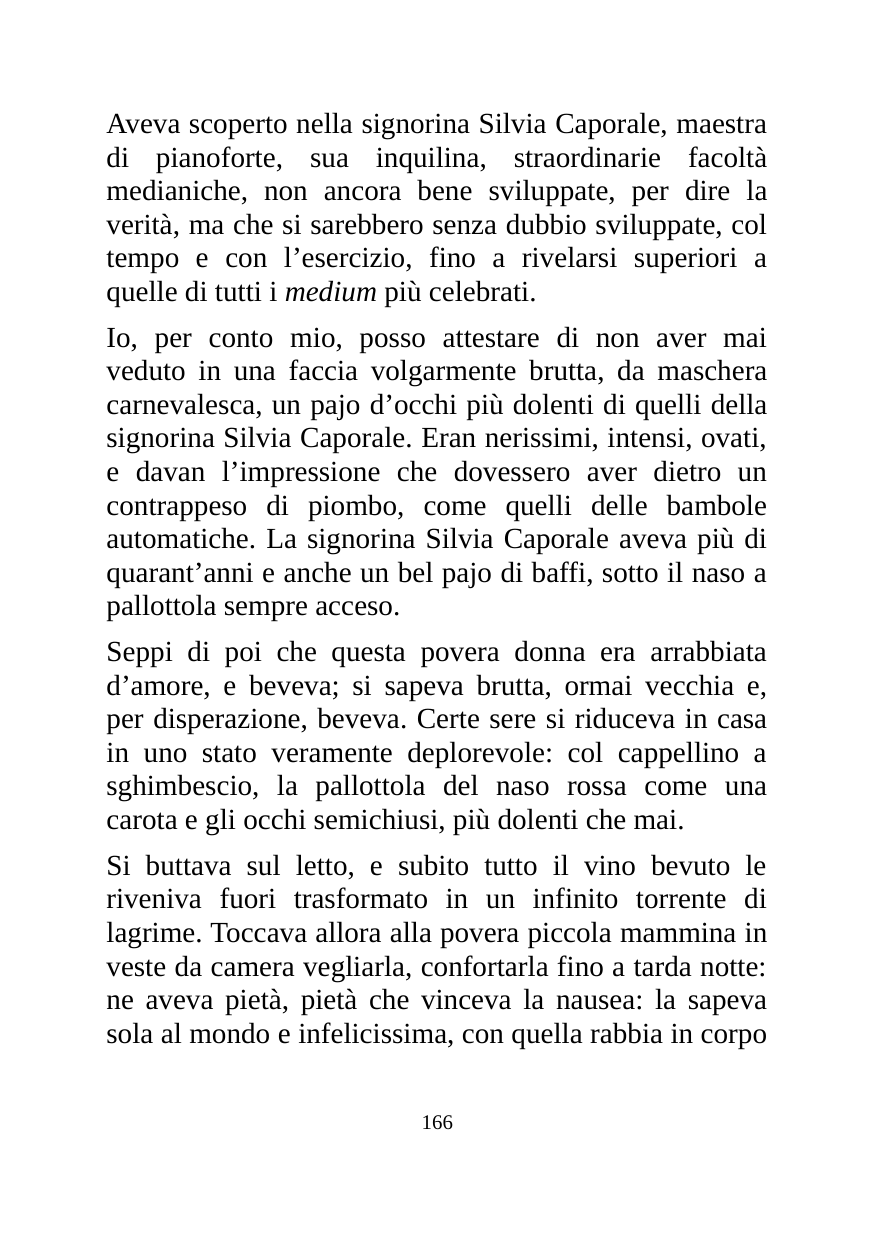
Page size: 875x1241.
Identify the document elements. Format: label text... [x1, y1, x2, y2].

text Si buttava sul letto, e subito tutto il vino bevuto le riveniva fuori trasformato in un infinito torrente di lagrime. Toccava allora alla povera piccola mammina in veste da camera vegliarla, confortarla fino a tarda notte: ne aveva pietà, pietà che vinceva la nausea: la sapeva sola al mondo e infelicissima, con quella rabbia in corpo [106, 848, 768, 1049]
text Aveva scoperto nella signorina Silvia Caporale, maestra di pianoforte, sua inquilina, straordinarie facoltà medianiche, non ancora bene sviluppate, per dire la verità, ma che si sarebbero senza dubbio sviluppate, col tempo e con l’esercizio, fino a rivelarsi superiori a quelle di tutti i medium più celebrati. [106, 106, 768, 307]
text Io, per conto mio, posso attestare di non aver mai veduto in una faccia volgarmente brutta, da maschera carnevalesca, un pajo d’occhi più dolenti di quelli della signorina Silvia Caporale. Eran nerissimi, intensi, ovati, e davan l’impressione che dovessero aver dietro un contrappeso di piombo, come quelli delle bambole automatiche. La signorina Silvia Caporale aveva più di quarant’anni e anche un bel pajo di baffi, sotto il naso a pallottola sempre acceso. [106, 320, 768, 622]
text Seppi di poi che questa povera donna era arrabbiata d’amore, e beveva; si sapeva brutta, ormai vecchia e, per disperazione, beveva. Certe sere si riduceva in casa in uno stato veramente deplorevole: col cappellino a sghimbescio, la pallottola del naso rossa come una carota e gli occhi semichiusi, più dolenti che mai. [106, 634, 768, 836]
